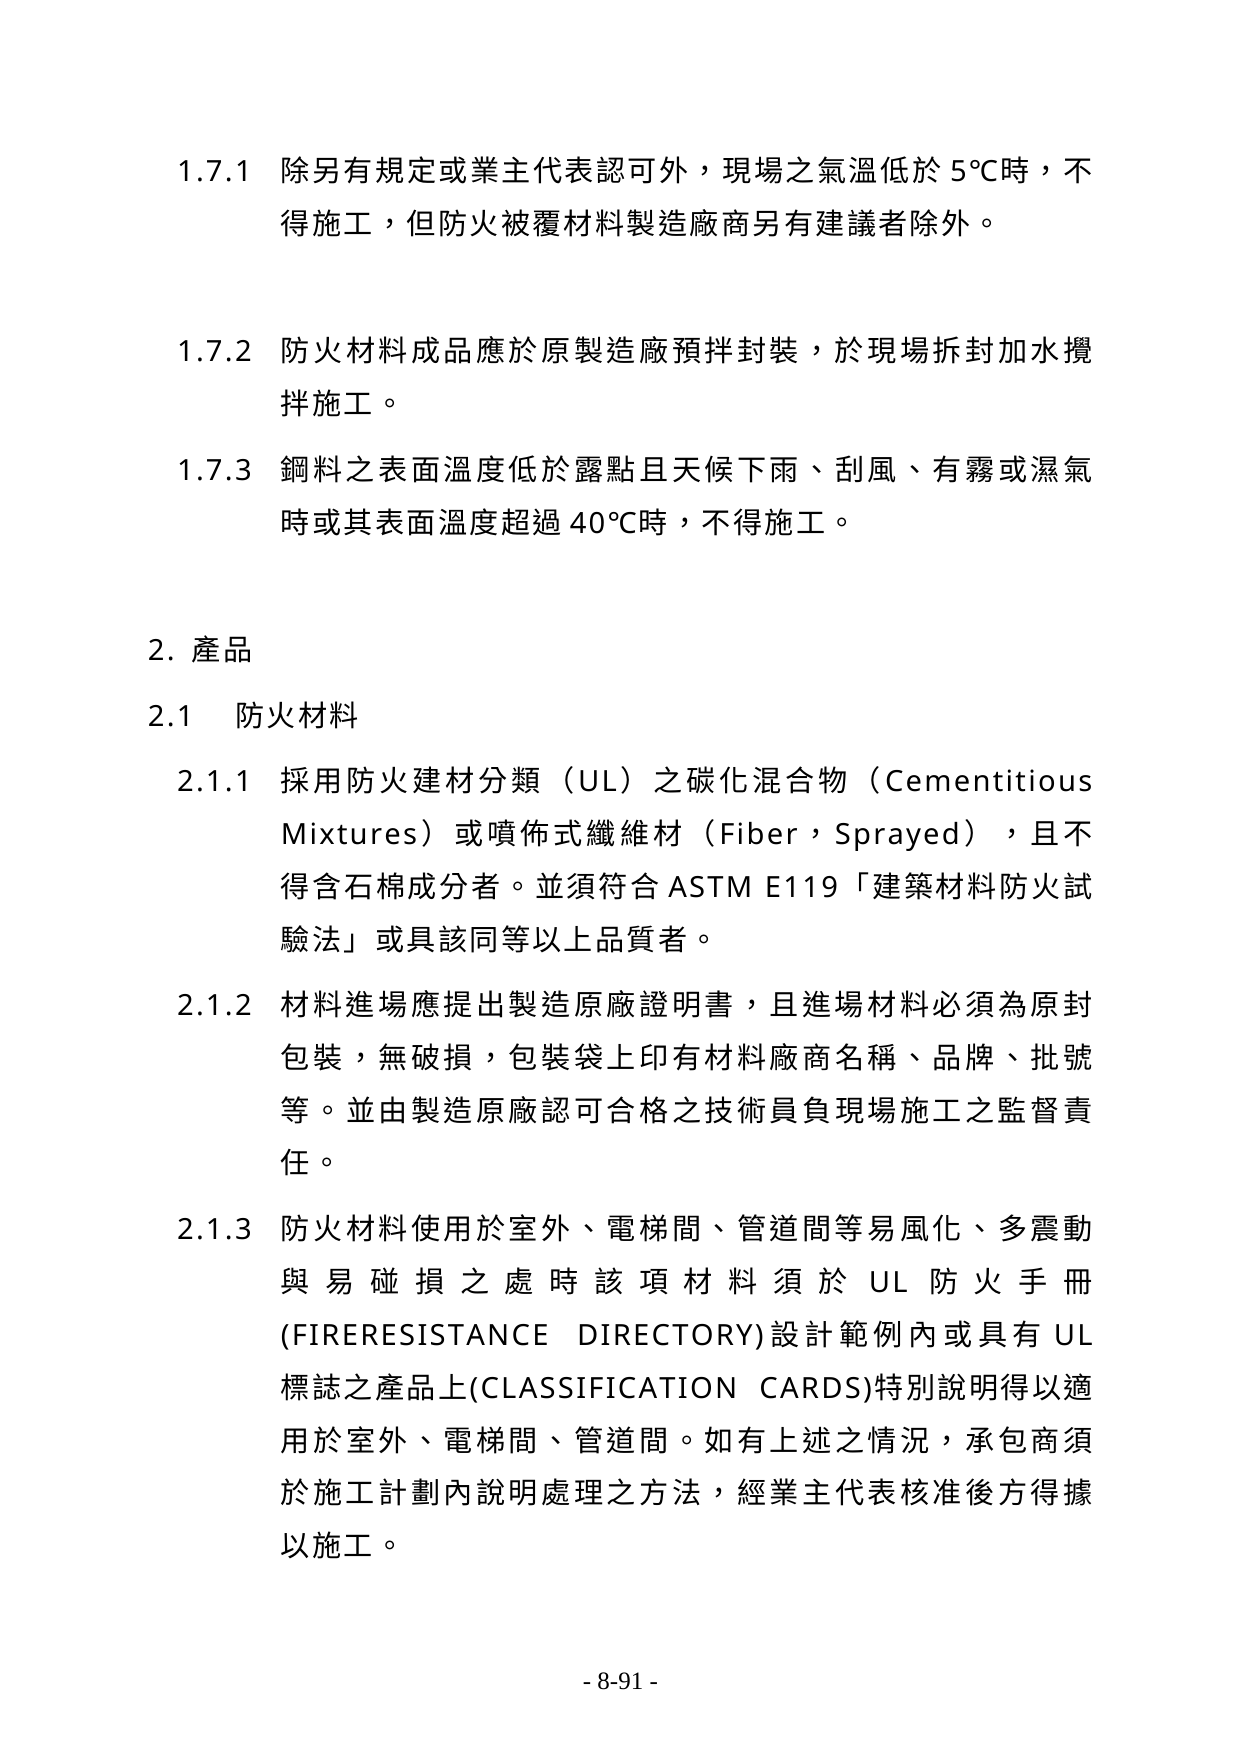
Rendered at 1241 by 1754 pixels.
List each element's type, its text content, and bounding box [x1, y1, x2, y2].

text 2.1 防火材料 [148, 692, 1092, 734]
text 1.7.1 除另有規定或業主代表認可外，現場之氣溫低於5℃時，不得施工，但防火被覆材料製造廠商另有建議者除外。 [177, 148, 1092, 243]
text 2.1.1 採用防火建材分類（UL）之碳化混合物（Cementitious Mixtures）或噴佈式纖維材（Fiber，Sprayed），且不得含石棉成分者。並須符合ASTM E119「建築材料防火試驗法」或具該同等以上品質者。 [177, 757, 1092, 958]
text 2. 產品 [148, 627, 1092, 669]
text 1.7.2 防火材料成品應於原製造廠預拌封裝，於現場拆封加水攪拌施工。 [177, 328, 1092, 423]
text 1.7.3 鋼料之表面溫度低於露點且天候下雨、刮風、有霧或濕氣時或其表面溫度超過40℃時，不得施工。 [177, 446, 1092, 542]
text 2.1.3 防火材料使用於室外、電梯間、管道間等易風化、多震動與易碰損之處時該項材料須於UL防火手冊(FIRERESISTANCE DIRECTORY)設計範例內或具有UL標誌之產品上(CLASSIFICATION CARDS)特別說明得以適用於室外、電梯間、管道間。如有上述之情況，承包商須於施工計劃內說明處理之方法，經業主代表核准後方得據以施工。 [177, 1205, 1092, 1565]
text 2.1.2 材料進場應提出製造原廠證明書，且進場材料必須為原封包裝，無破損，包裝袋上印有材料廠商名稱、品牌、批號等。並由製造原廠認可合格之技術員負現場施工之監督責任。 [177, 982, 1092, 1182]
